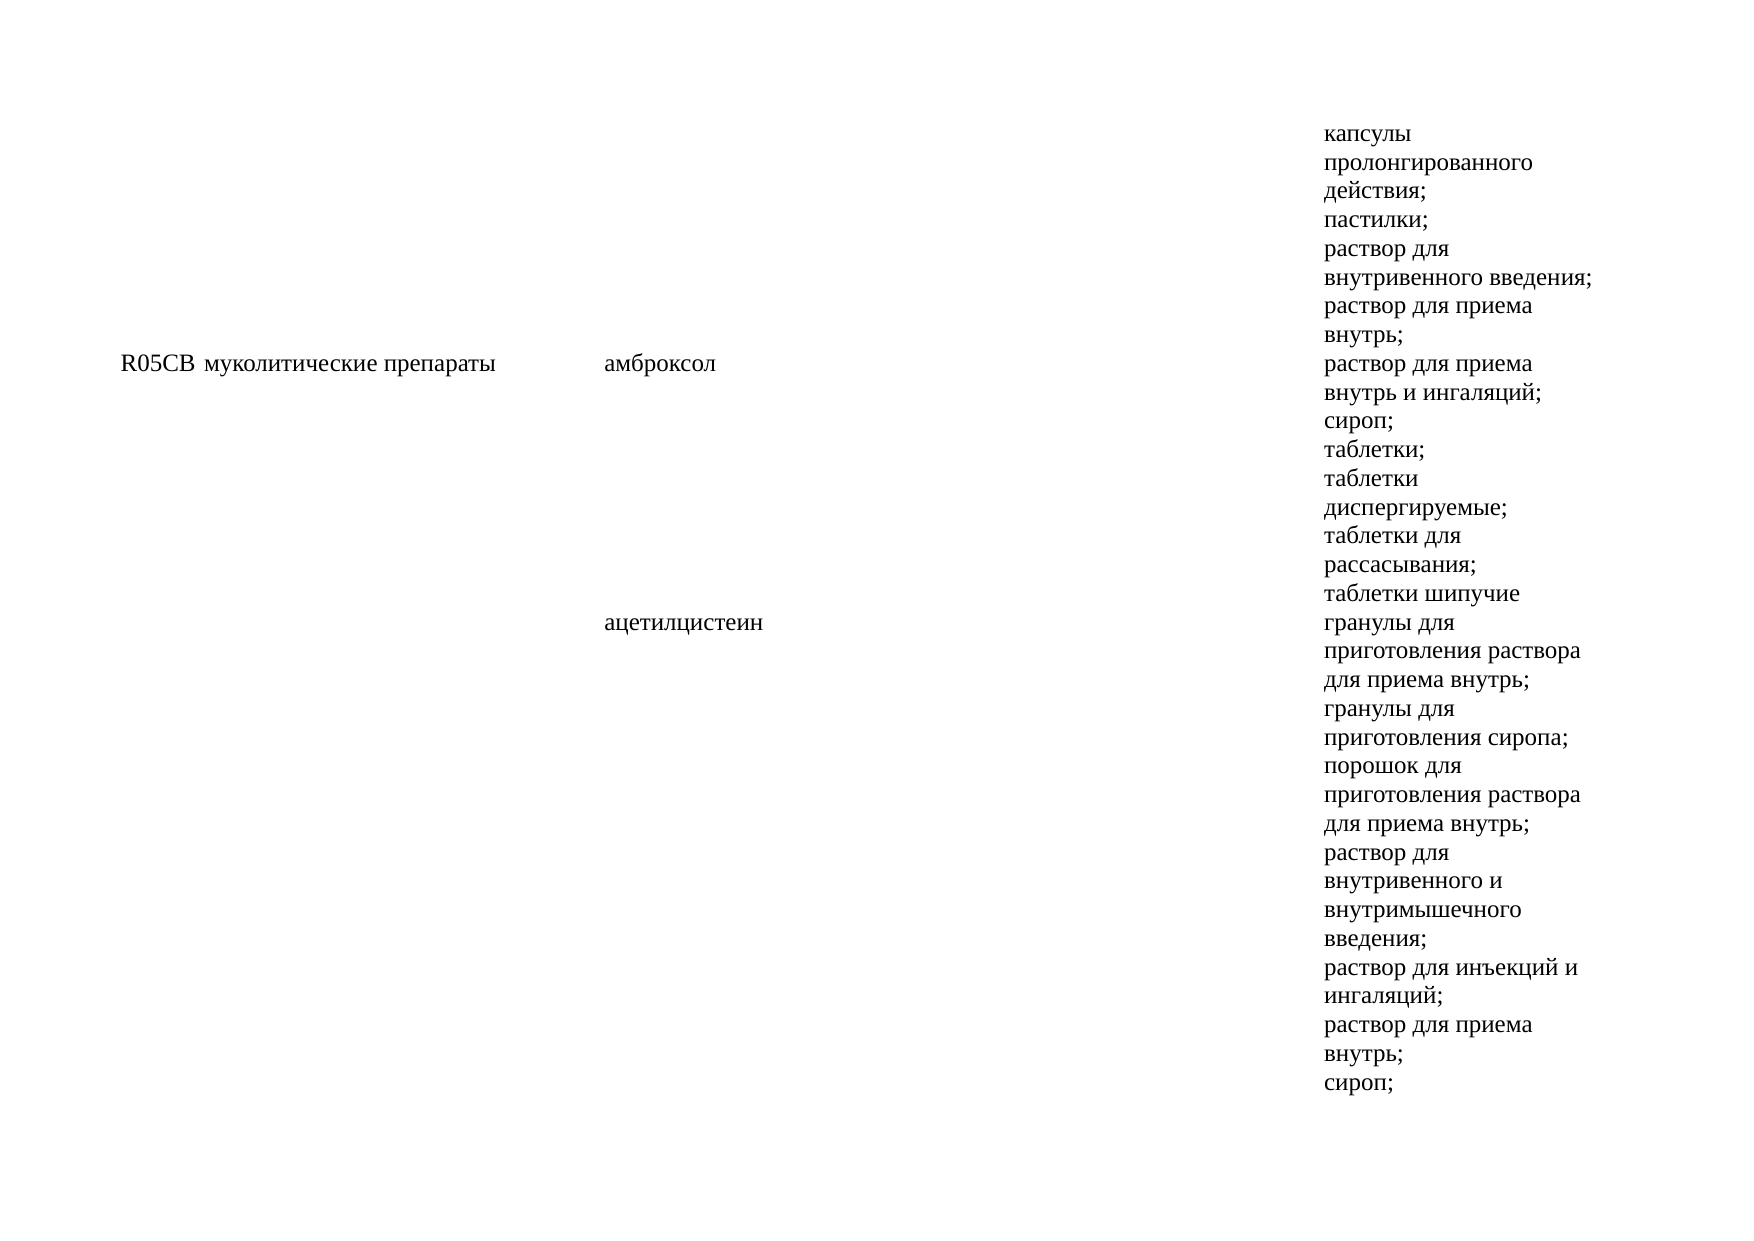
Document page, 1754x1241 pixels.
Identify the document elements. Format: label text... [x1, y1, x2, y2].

table_cell R05CB [118, 118, 204, 607]
table_cell [118, 607, 204, 1096]
table_cell ацетилцистеин [604, 607, 1324, 1096]
table_cell муколитические препараты [204, 118, 604, 607]
table_cell капсулы пролонгированного действия; пастилки; раствор для внутривенного введения; раствор для приема внутрь; раствор для приема внутрь и ингаляций; сироп; таблетки; таблетки диспергируемые; таблетки для рассасывания; таблетки шипучие [1324, 118, 1607, 607]
table_cell гранулы для приготовления раствора для приема внутрь; гранулы для приготовления сиропа; порошок для приготовления раствора для приема внутрь; раствор для внутривенного и внутримышечного введения; раствор для инъекций и ингаляций; раствор для приема внутрь; сироп; [1324, 607, 1607, 1096]
table_cell [204, 607, 604, 1096]
table_cell амброксол [604, 118, 1324, 607]
